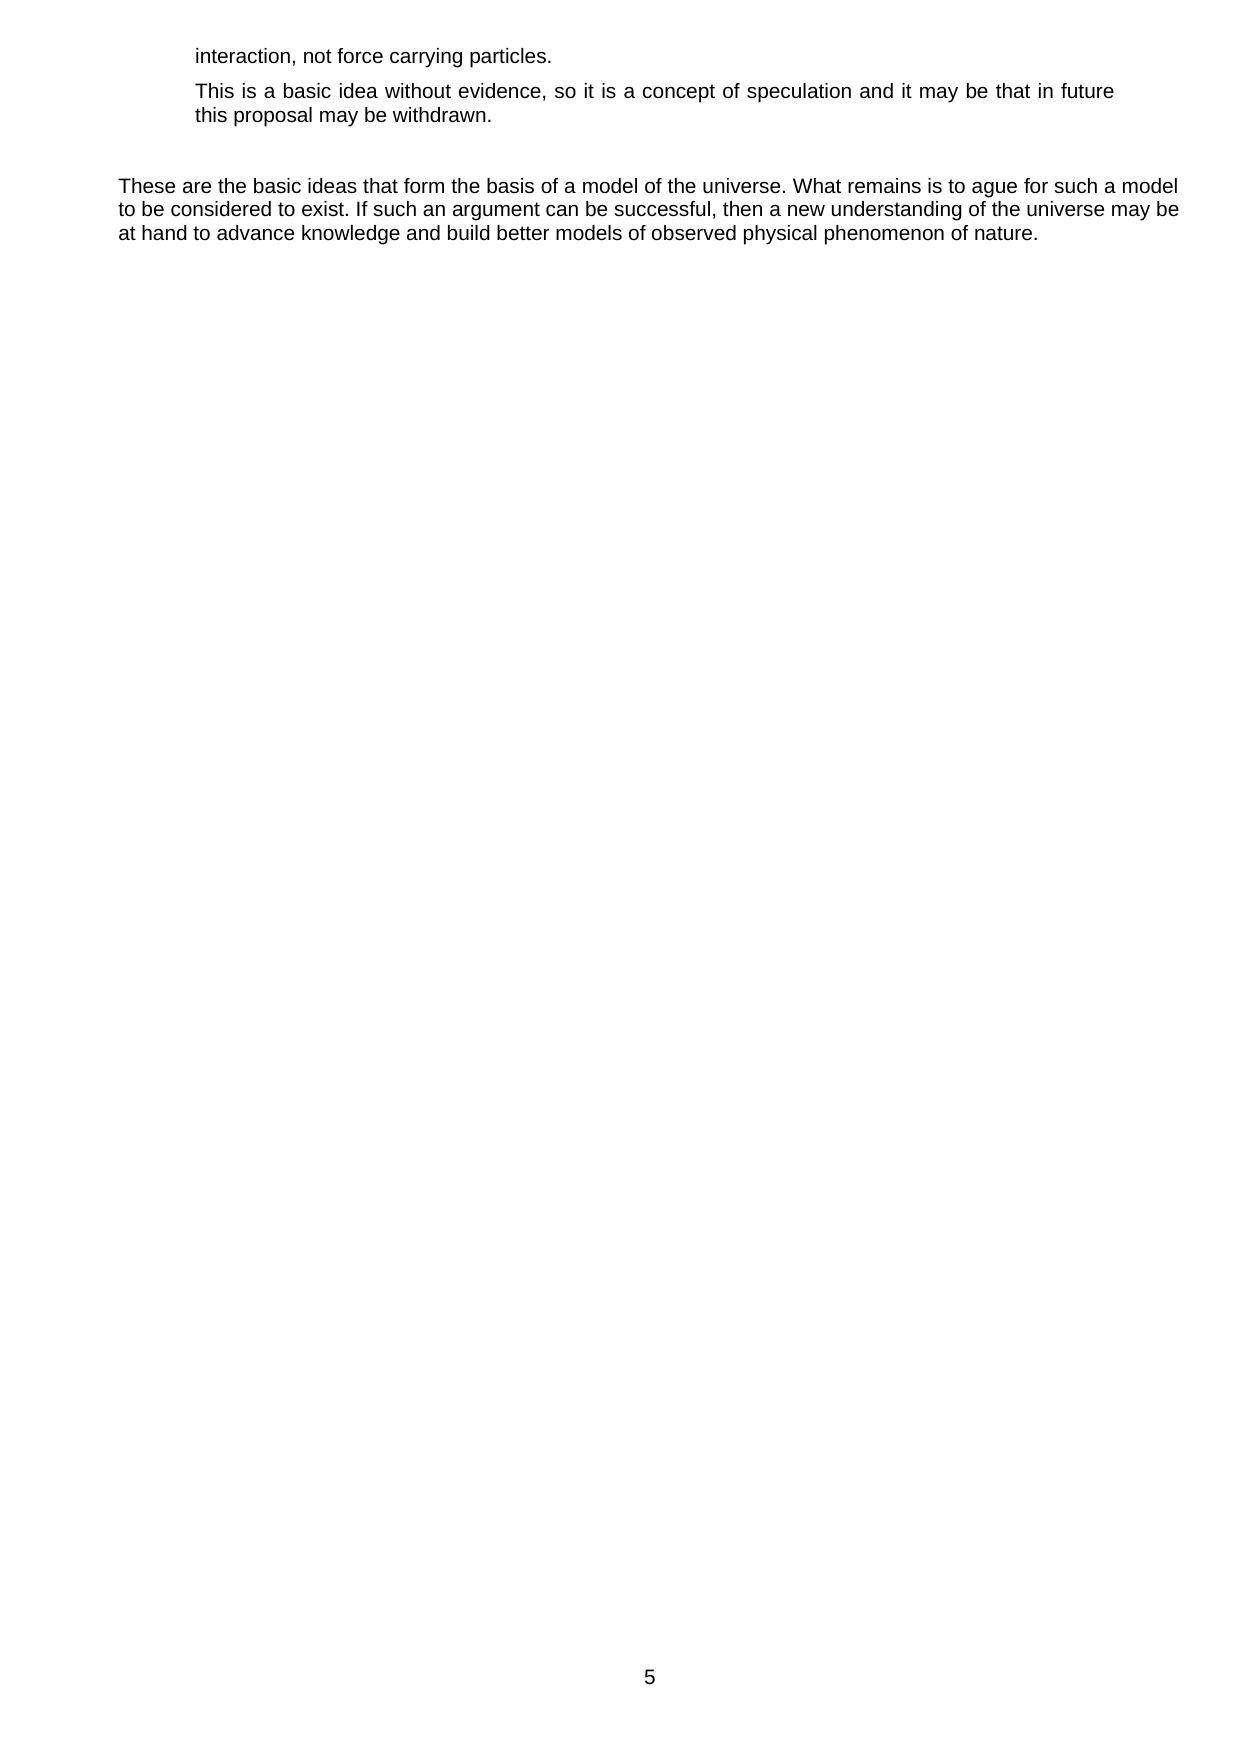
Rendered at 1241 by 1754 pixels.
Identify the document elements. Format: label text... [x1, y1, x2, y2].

text interaction, not force carrying particles. [195, 44, 1116, 67]
text This is a basic idea without evidence, so it is a concept of speculation and it may be that in future this proposal may be withdrawn. [195, 80, 1116, 126]
text These are the basic ideas that form the basis of a model of the universe. What remains is to ague for such a model to be considered to exist. If such an argument can be successful, then a new understanding of the universe may be at hand to advance knowledge and build better models of observed physical phenomenon of nature. [118, 175, 1181, 244]
